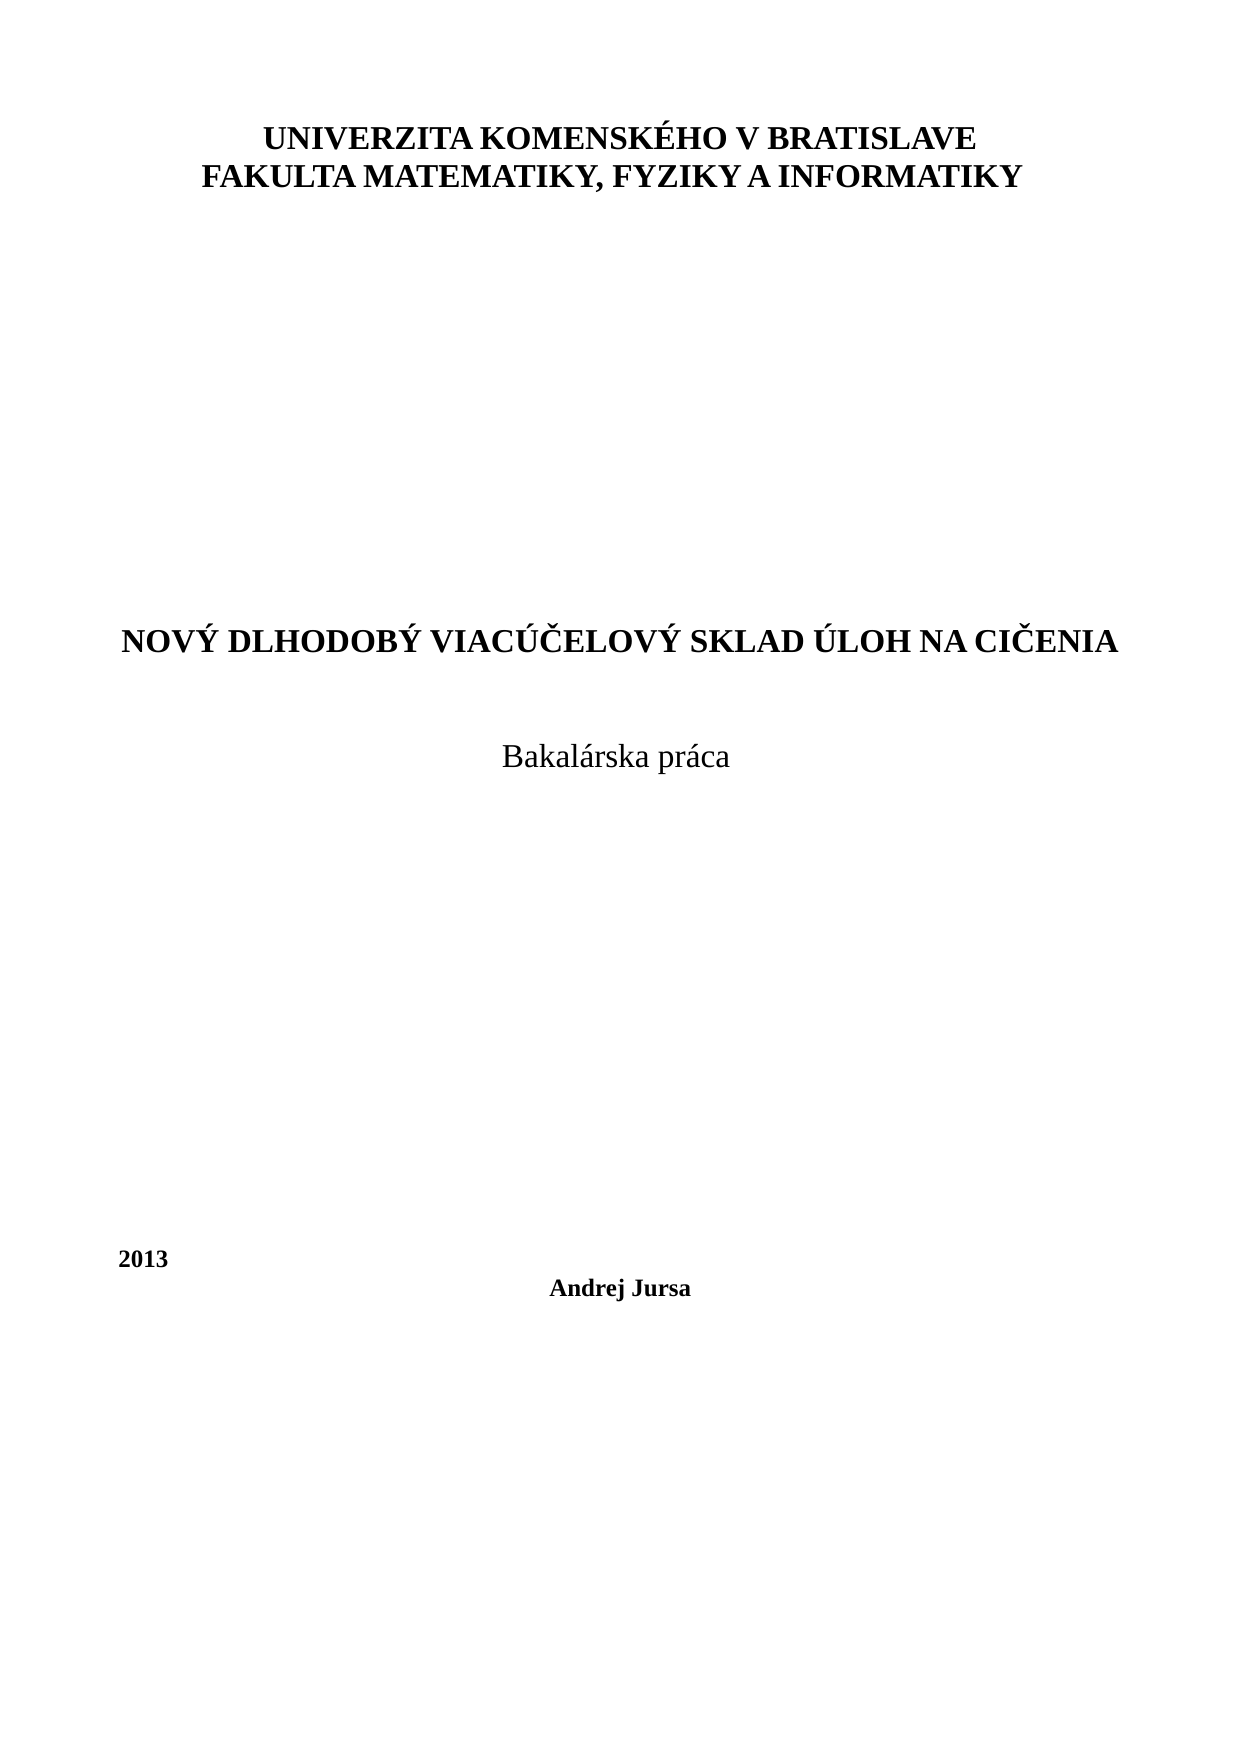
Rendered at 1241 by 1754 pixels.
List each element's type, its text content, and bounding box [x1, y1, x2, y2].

text FAKULTA MATEMATIKY, FYZIKY A INFORMATIKY [118, 156, 1122, 195]
text NOVÝ DLHODOBÝ VIACÚČELOVÝ SKLAD ÚLOH NA CIČENIA [118, 621, 1122, 660]
text Andrej Jursa [118, 1273, 1122, 1302]
text UNIVERZITA KOMENSKÉHO V BRATISLAVE [118, 118, 1122, 156]
text Bakalárska práca [118, 736, 1122, 775]
text 2013 [118, 1244, 1122, 1273]
